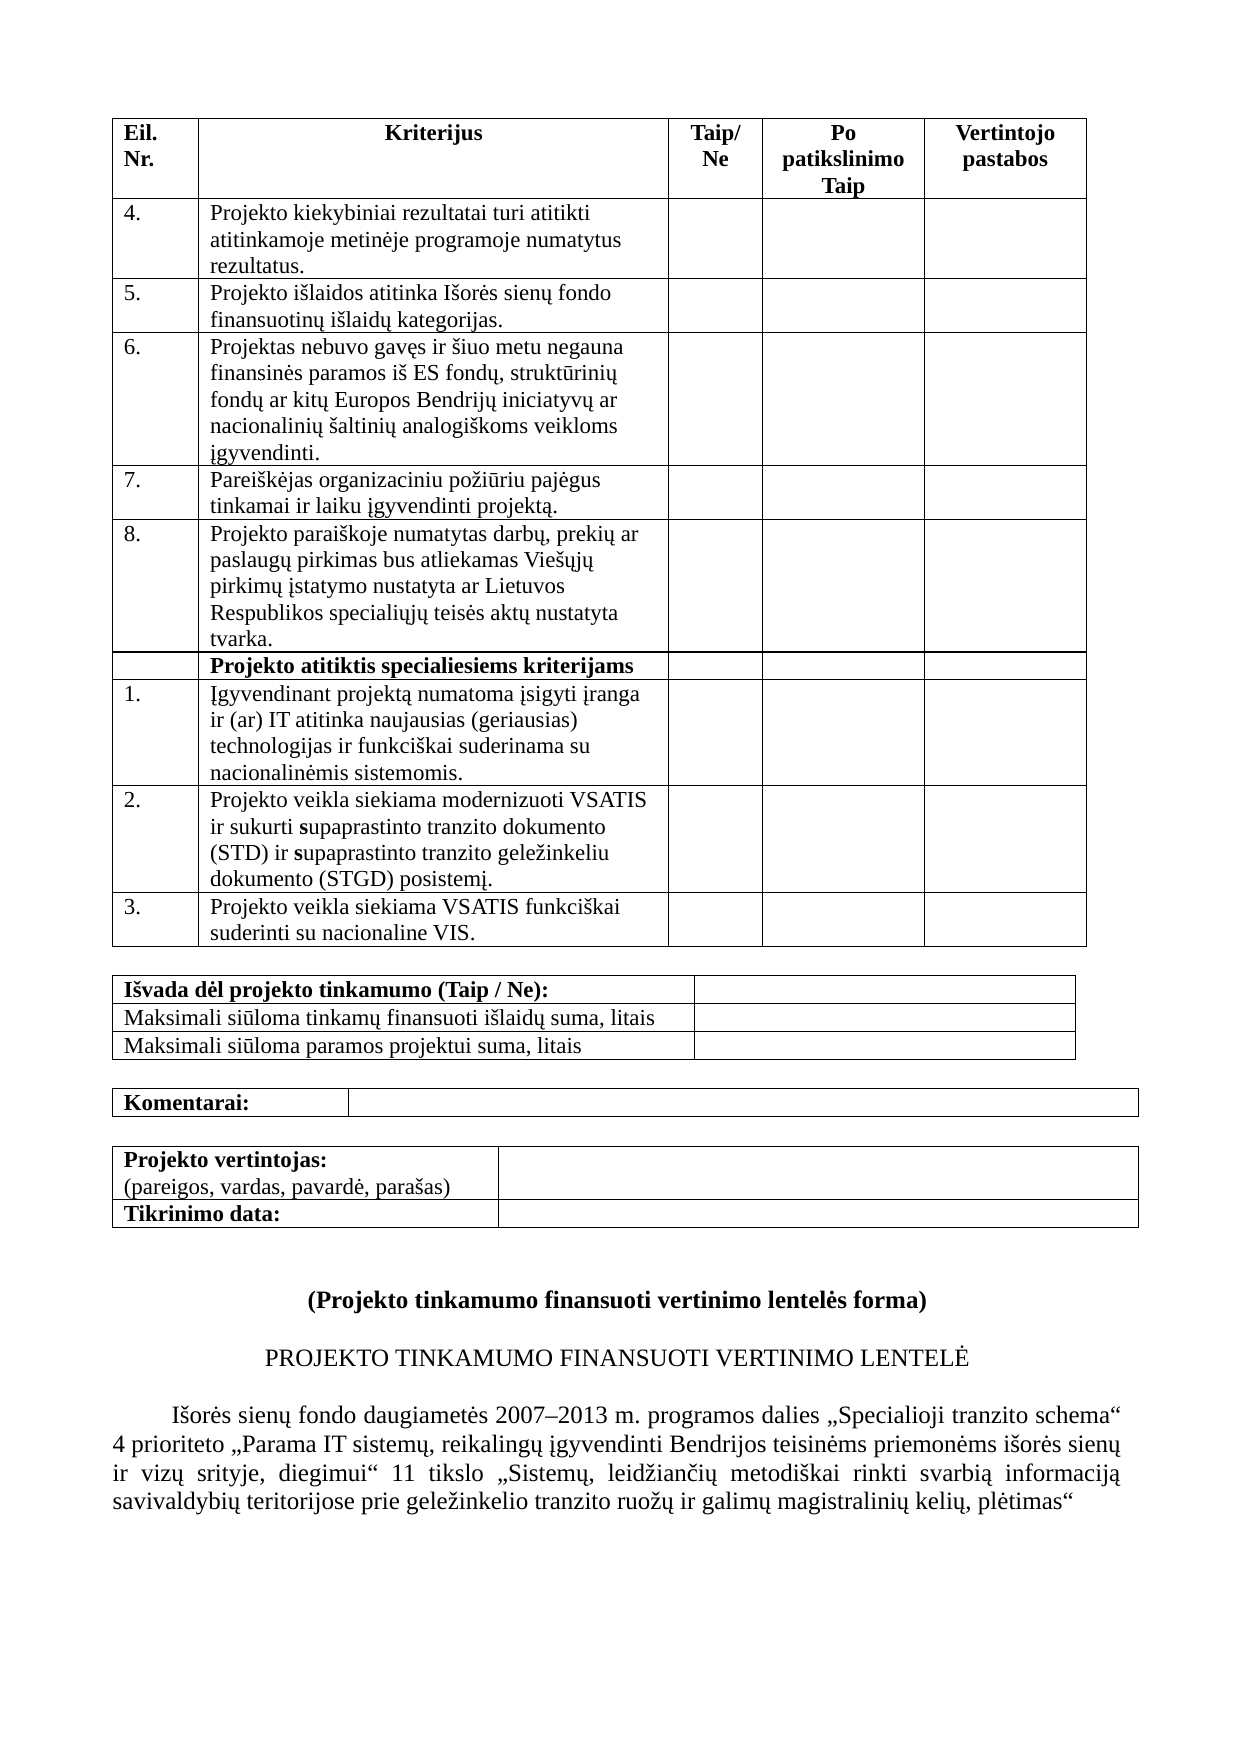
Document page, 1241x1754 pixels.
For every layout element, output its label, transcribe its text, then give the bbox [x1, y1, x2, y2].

table_cell 6. [113, 333, 198, 465]
table_cell Projektas nebuvo gavęs ir šiuo metu negauna finansinės paramos iš ES fondų, struktūrinių fondų ar kitų Europos Bendrijų iniciatyvų ar nacionalinių šaltinių analogiškoms veikloms įgyvendinti. [199, 333, 668, 465]
table_cell [763, 653, 924, 679]
table_header Projekto vertintojas: (pareigos, vardas, pavardė, parašas) [113, 1147, 498, 1199]
table_cell Projekto atitiktis specialiesiems kriterijams [199, 653, 668, 679]
table_header Eil. Nr. [113, 119, 198, 198]
table_cell [925, 279, 1086, 332]
table_cell Tikrinimo data: [113, 1200, 498, 1227]
table_cell [113, 653, 198, 679]
table_cell Projekto kiekybiniai rezultatai turi atitikti atitinkamoje metinėje programoje numatytus rezultatus. [199, 199, 668, 278]
table_header Išvada dėl projekto tinkamumo (Taip / Ne): [113, 976, 694, 1003]
table_cell Projekto išlaidos atitinka Išorės sienų fondo finansuotinų išlaidų kategorijas. [199, 279, 668, 332]
text PROJEKTO TINKAMUMO FINANSUOTI VERTINIMO LENTELĖ [112, 1343, 1122, 1371]
table_cell 3. [113, 893, 198, 946]
table_cell [925, 680, 1086, 785]
table_cell [925, 893, 1086, 946]
table_cell [669, 466, 762, 519]
table_cell [763, 893, 924, 946]
table_cell [763, 786, 924, 892]
table_header [499, 1147, 1138, 1199]
table_cell 2. [113, 786, 198, 892]
table_cell Projekto veikla siekiama VSATIS funkciškai suderinti su nacionaline VIS. [199, 893, 668, 946]
table_cell [695, 1032, 1075, 1058]
table_cell [695, 1004, 1075, 1031]
table_cell [925, 653, 1086, 679]
text Išorės sienų fondo daugiametės 2007–2013 m. programos dalies „Specialioji tranzito schema“ 4 prioriteto „Parama IT sistemų, reikalingų įgyvendinti Bendrijos teisinėms priemonėms išorės sienų ir vizų srityje, diegimui“ 11 tikslo „Sistemų, leidžiančių metodiškai rinkti svarbią informaciją savivaldybių teritorijose prie geležinkelio tranzito ruožų ir galimų magistralinių kelių, plėtimas“ [112, 1400, 1122, 1515]
table_header Kriterijus [199, 119, 668, 198]
table_cell [669, 680, 762, 785]
table_cell [763, 279, 924, 332]
table_cell [763, 466, 924, 519]
table_cell 8. [113, 520, 198, 651]
table_cell [669, 199, 762, 278]
table_cell Pareiškėjas organizaciniu požiūriu pajėgus tinkamai ir laiku įgyvendinti projektą. [199, 466, 668, 519]
table_header Komentarai: [113, 1089, 348, 1116]
table_cell [763, 199, 924, 278]
table_cell Projekto paraiškoje numatytas darbų, prekių ar paslaugų pirkimas bus atliekamas Viešųjų pirkimų įstatymo nustatyta ar Lietuvos Respublikos specialiųjų teisės aktų nustatyta tvarka. [199, 520, 668, 651]
table_cell Maksimali siūloma tinkamų finansuoti išlaidų suma, litais [113, 1004, 694, 1031]
table_cell 7. [113, 466, 198, 519]
table_cell [925, 333, 1086, 465]
table_header Vertintojo pastabos [925, 119, 1086, 198]
table_cell [669, 279, 762, 332]
table_cell [763, 520, 924, 651]
table_cell Maksimali siūloma paramos projektui suma, litais [113, 1032, 694, 1058]
table_cell [763, 680, 924, 785]
table_cell 4. [113, 199, 198, 278]
table_cell Įgyvendinant projektą numatoma įsigyti įranga ir (ar) IT atitinka naujausias (geriausias) technologijas ir funkciškai suderinama su nacionalinėmis sistemomis. [199, 680, 668, 785]
table_cell [925, 199, 1086, 278]
table_cell 1. [113, 680, 198, 785]
table_cell [669, 786, 762, 892]
table_header [695, 976, 1075, 1003]
table_cell [925, 520, 1086, 651]
table_header Taip/ Ne [669, 119, 762, 198]
table_cell [669, 893, 762, 946]
table_cell [925, 466, 1086, 519]
text (Projekto tinkamumo finansuoti vertinimo lentelės forma) [112, 1285, 1122, 1314]
table_header [349, 1089, 1138, 1116]
table_header Po patikslinimo Taip [763, 119, 924, 198]
table_cell [499, 1200, 1138, 1227]
table_cell [669, 653, 762, 679]
table_cell Projekto veikla siekiama modernizuoti VSATIS ir sukurti supaprastinto tranzito dokumento (STD) ir supaprastinto tranzito geležinkeliu dokumento (STGD) posistemį. [199, 786, 668, 892]
table_cell [763, 333, 924, 465]
table_cell [925, 786, 1086, 892]
table_cell [669, 520, 762, 651]
table_cell [669, 333, 762, 465]
table_cell 5. [113, 279, 198, 332]
